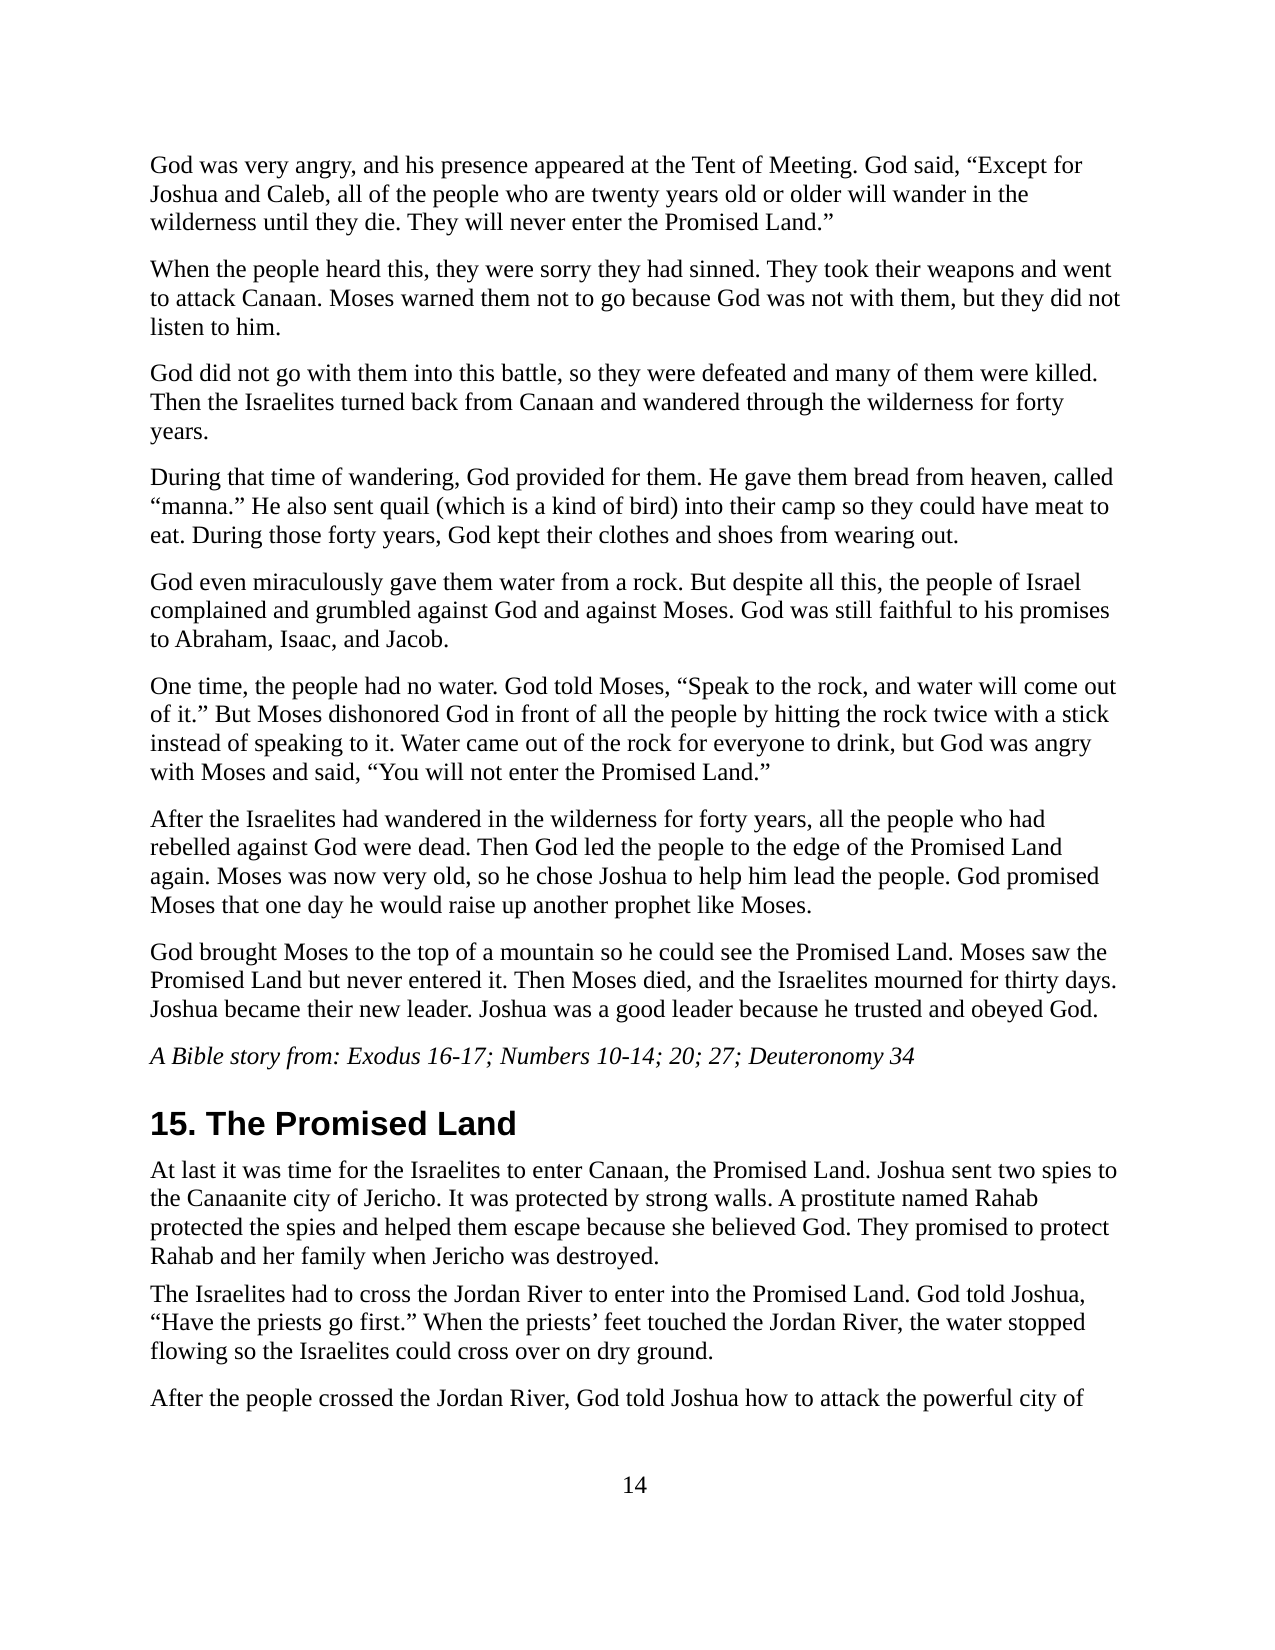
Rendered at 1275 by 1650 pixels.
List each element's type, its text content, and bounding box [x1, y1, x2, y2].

text During that time of wandering, God provided for them. He gave them bread from heaven, called “manna.” He also sent quail (which is a kind of bird) into their camp so they could have meat to eat. During those forty years, God kept their clothes and shoes from wearing out. [150, 462, 1125, 549]
subtitle 15. The Promised Land [150, 1103, 1125, 1142]
text God brought Moses to the top of a mountain so he could see the Promised Land. Moses saw the Promised Land but never entered it. Then Moses died, and the Israelites mourned for thirty days. Joshua became their new leader. Joshua was a good leader because he trusted and obeyed God. [150, 937, 1125, 1023]
text After the people crossed the Jordan River, God told Joshua how to attack the powerful city of [150, 1383, 1125, 1412]
text God even miraculously gave them water from a rock. But despite all this, the people of Israel complained and grumbled against God and against Moses. God was still faithful to his promises to Abraham, Isaac, and Jacob. [150, 567, 1125, 653]
text The Israelites had to cross the Jordan River to enter into the Promised Land. God told Joshua, “Have the priests go first.” When the priests’ feet touched the Jordan River, the water stopped flowing so the Israelites could cross over on dry ground. [150, 1279, 1125, 1365]
text After the Israelites had wandered in the wilderness for forty years, all the people who had rebelled against God were dead. Then God led the people to the edge of the Promised Land again. Moses was now very old, so he chose Joshua to help him lead the people. God promised Moses that one day he would raise up another prophet like Moses. [150, 804, 1125, 919]
text At last it was time for the Israelites to enter Canaan, the Promised Land. Joshua sent two spies to the Canaanite city of Jericho. It was protected by strong walls. A prostitute named Rahab protected the spies and helped them escape because she believed God. They promised to protect Rahab and her family when Jericho was destroyed. [150, 1155, 1125, 1270]
text God was very angry, and his presence appeared at the Tent of Meeting. God said, “Except for Joshua and Caleb, all of the people who are twenty years old or older will wander in the wilderness until they die. They will never enter the Promised Land.” [150, 150, 1125, 236]
text A Bible story from: Exodus 16-17; Numbers 10-14; 20; 27; Deuteronomy 34 [150, 1041, 1125, 1069]
text God did not go with them into this battle, so they were defeated and many of them were killed. Then the Israelites turned back from Canaan and wandered through the wilderness for forty years. [150, 358, 1125, 444]
text One time, the people had no water. God told Moses, “Speak to the rock, and water will come out of it.” But Moses dishonored God in front of all the people by hitting the rock twice with a stick instead of speaking to it. Water came out of the rock for everyone to drink, but God was angry with Moses and said, “You will not enter the Promised Land.” [150, 671, 1125, 786]
text When the people heard this, they were sorry they had sinned. They took their weapons and went to attack Canaan. Moses warned them not to go because God was not with them, but they did not listen to him. [150, 254, 1125, 340]
